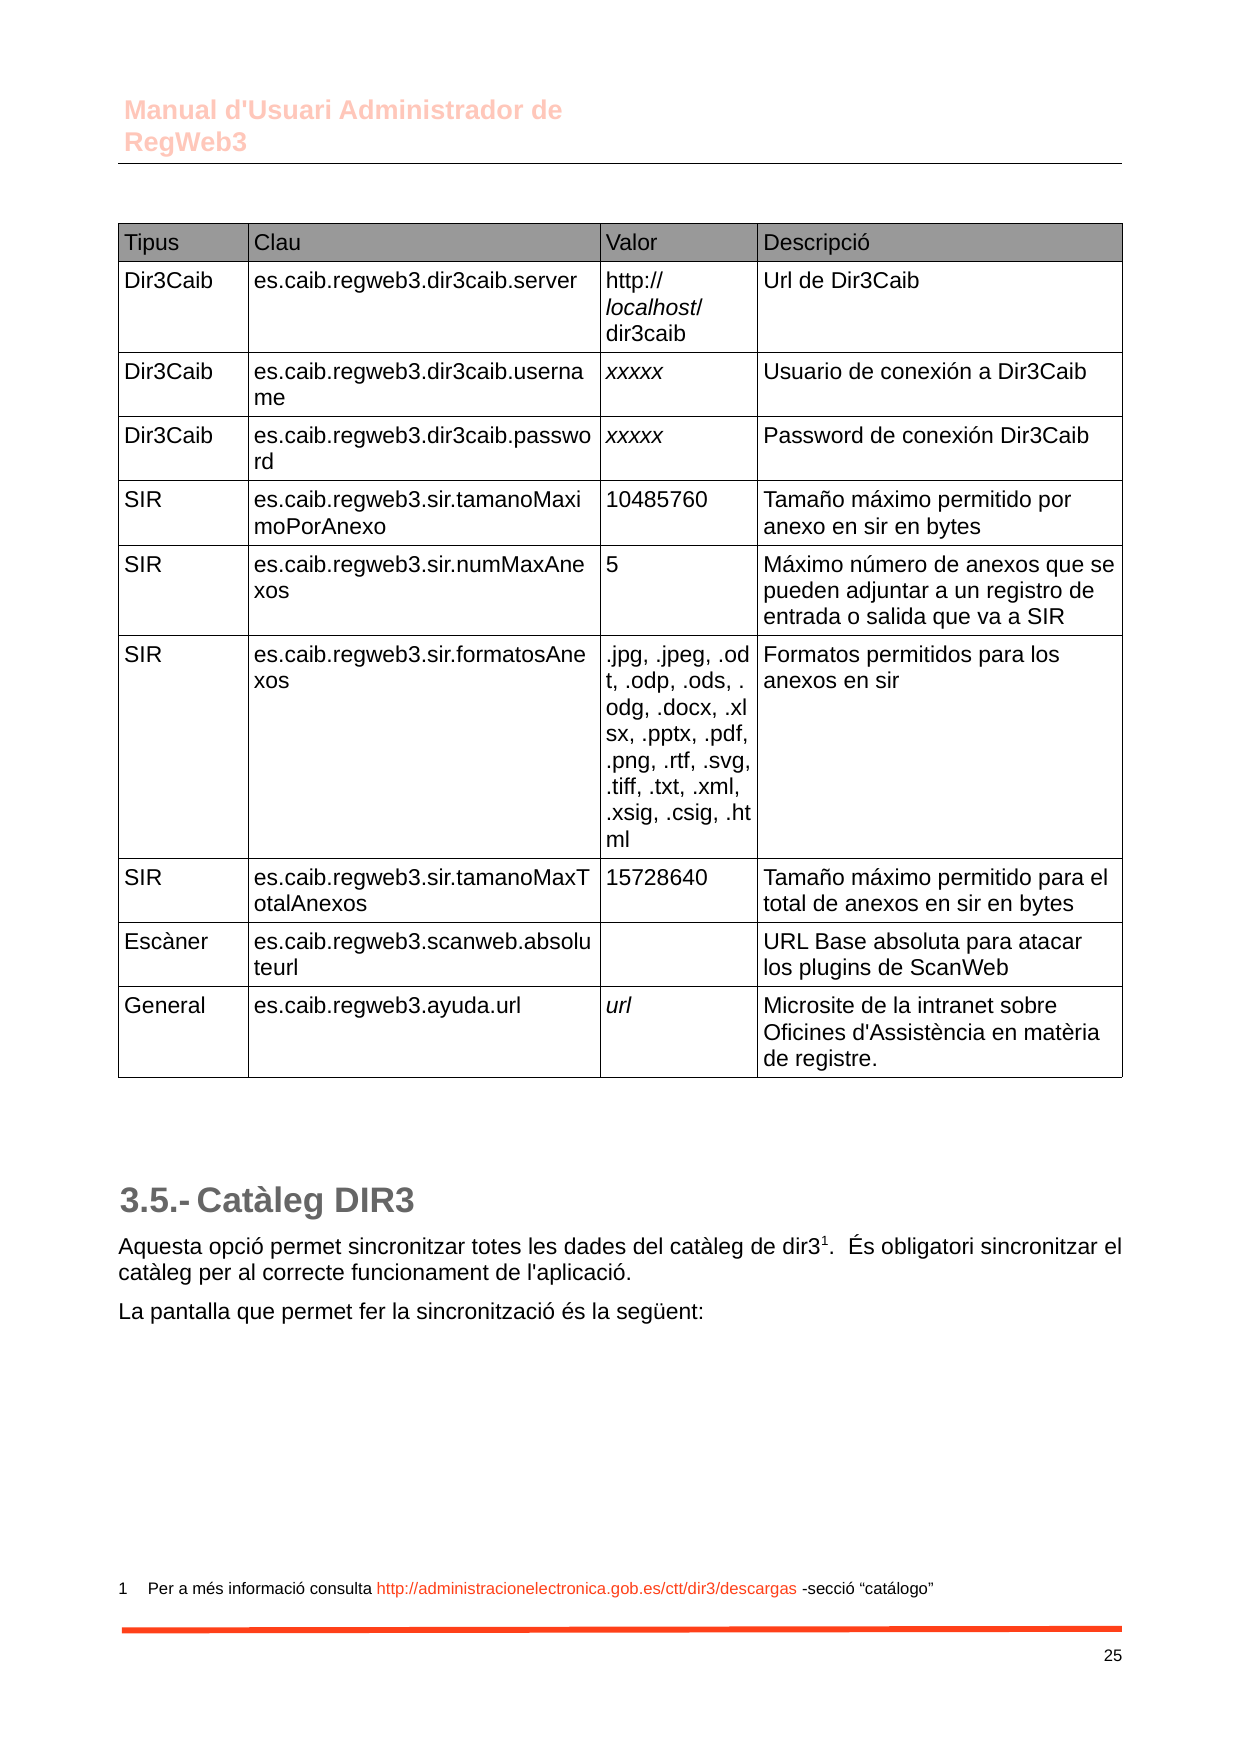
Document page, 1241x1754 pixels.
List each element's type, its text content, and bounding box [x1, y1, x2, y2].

table_cell [601, 923, 757, 986]
table_header Valor [601, 224, 757, 261]
text Per a més informació consulta http://administracionelectronica.gob.es/ctt/dir3/descargas -secció “catálogo” [118, 1578, 1122, 1598]
table_cell es.caib.regweb3.dir3caib.server [249, 262, 600, 352]
table_cell Dir3Caib [119, 262, 248, 352]
table_cell Escàner [119, 923, 248, 986]
table_header Clau [249, 224, 600, 261]
table_cell Máximo número de anexos que se pueden adjuntar a un registro de entrada o salida que va a SIR [758, 546, 1122, 635]
text Aquesta opció permet sincronitzar totes les dades del catàleg de dir3. És obligatori sincronitzar el catàleg per al correcte funcionament de l'aplicació. [118, 1233, 1122, 1286]
table_header Tipus [119, 224, 248, 261]
table_cell es.caib.regweb3.dir3caib.password [249, 417, 600, 480]
table_cell es.caib.regweb3.sir.tamanoMaximoPorAnexo [249, 481, 600, 545]
subtitle Catàleg DIR3 [119, 1180, 1122, 1220]
table_cell Url de Dir3Caib [758, 262, 1122, 352]
table_cell General [119, 987, 248, 1077]
table_cell Dir3Caib [119, 417, 248, 480]
table_cell Microsite de la intranet sobre Oficines d'Assistència en matèria de registre. [758, 987, 1122, 1077]
table_cell 5 [601, 546, 757, 635]
table_cell es.caib.regweb3.ayuda.url [249, 987, 600, 1077]
table_cell xxxxx [601, 353, 757, 416]
table_cell Usuario de conexión a Dir3Caib [758, 353, 1122, 416]
table_cell es.caib.regweb3.scanweb.absoluteurl [249, 923, 600, 986]
table_cell es.caib.regweb3.sir.tamanoMaxTotalAnexos [249, 859, 600, 922]
table_cell SIR [119, 859, 248, 922]
table_cell Password de conexión Dir3Caib [758, 417, 1122, 480]
table_cell 10485760 [601, 481, 757, 545]
table_cell SIR [119, 546, 248, 635]
table_cell http://localhost/dir3caib [601, 262, 757, 352]
table_cell Tamaño máximo permitido por anexo en sir en bytes [758, 481, 1122, 545]
table_cell SIR [119, 636, 248, 858]
table_cell .jpg, .jpeg, .odt, .odp, .ods, .odg, .docx, .xlsx, .pptx, .pdf, .png, .rtf, .svg, .tiff, .txt, .xml, .xsig, .csig, .html [601, 636, 757, 858]
table_cell URL Base absoluta para atacar los plugins de ScanWeb [758, 923, 1122, 986]
table_cell Dir3Caib [119, 353, 248, 416]
table_cell Formatos permitidos para los anexos en sir [758, 636, 1122, 858]
table_cell 15728640 [601, 859, 757, 922]
table_cell Tamaño máximo permitido para el total de anexos en sir en bytes [758, 859, 1122, 922]
table_cell es.caib.regweb3.dir3caib.username [249, 353, 600, 416]
text La pantalla que permet fer la sincronització és la següent: [118, 1298, 1122, 1324]
table_cell es.caib.regweb3.sir.formatosAnexos [249, 636, 600, 858]
table_header Descripció [758, 224, 1122, 261]
table_cell es.caib.regweb3.sir.numMaxAnexos [249, 546, 600, 635]
table_cell xxxxx [601, 417, 757, 480]
table_cell SIR [119, 481, 248, 545]
table_cell url [601, 987, 757, 1077]
